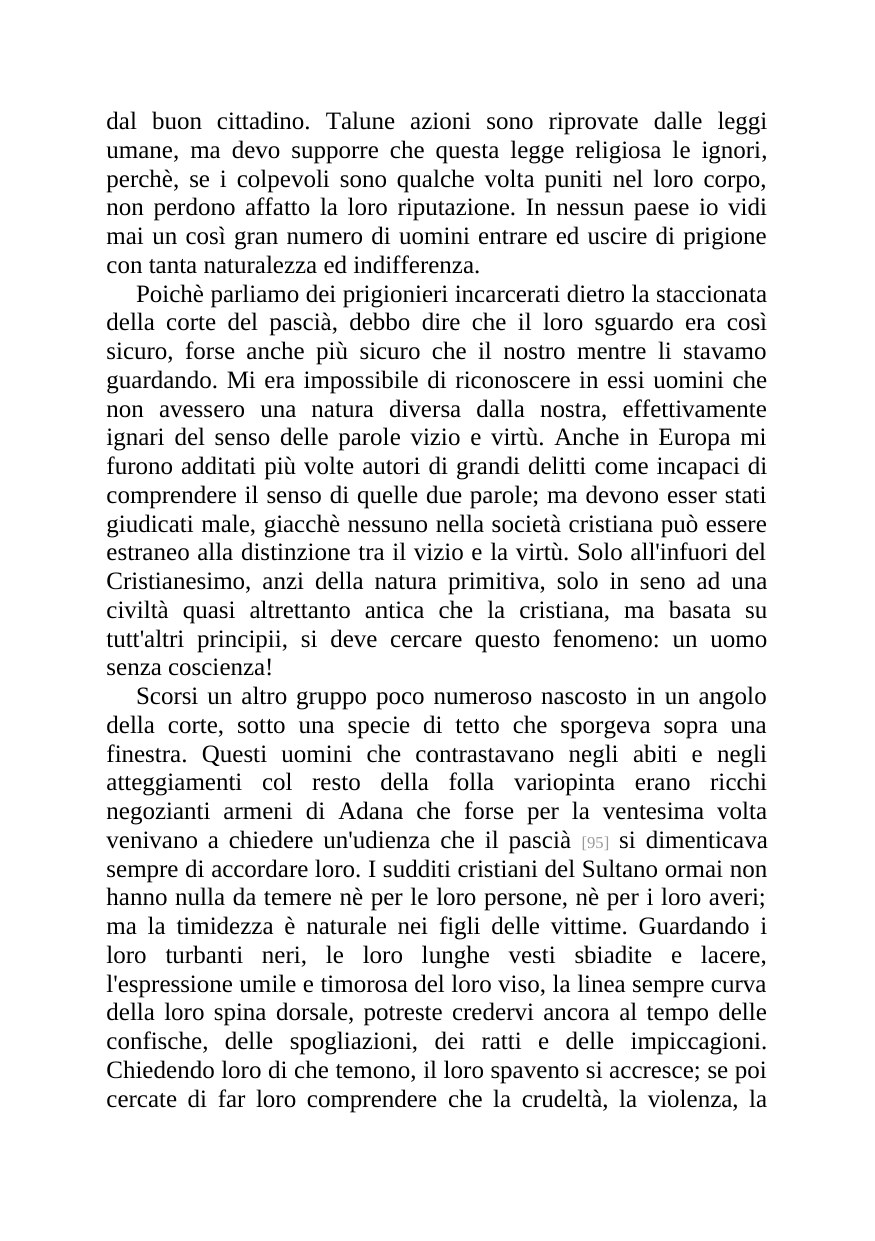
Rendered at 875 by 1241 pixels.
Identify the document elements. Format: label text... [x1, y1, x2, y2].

text Poichè parliamo dei prigionieri incarcerati dietro la staccionata della corte del pascià, debbo dire che il loro sguardo era così sicuro, forse anche più sicuro che il nostro mentre li stavamo guardando. Mi era impossibile di riconoscere in essi uomini che non avessero una natura diversa dalla nostra, effettivamente ignari del senso delle parole vizio e virtù. Anche in Europa mi furono additati più volte autori di grandi delitti come incapaci di comprendere il senso di quelle due parole; ma devono esser stati giudicati male, giacchè nessuno nella società cristiana può essere estraneo alla distinzione tra il vizio e la virtù. Solo all'infuori del Cristianesimo, anzi della natura primitiva, solo in seno ad una civiltà quasi altrettanto antica che la cristiana, ma basata su tutt'altri principii, si deve cercare questo fenomeno: un uomo senza coscienza! [106, 279, 768, 681]
text Scorsi un altro gruppo poco numeroso nascosto in un angolo della corte, sotto una specie di tetto che sporgeva sopra una finestra. Questi uomini che contrastavano negli abiti e negli atteggiamenti col resto della folla variopinta erano ricchi negozianti armeni di Adana che forse per la ventesima volta venivano a chiedere un'udienza che il pascià [95] si dimenticava sempre di accordare loro. I sudditi cristiani del Sultano ormai non hanno nulla da temere nè per le loro persone, nè per i loro averi; ma la timidezza è naturale nei figli delle vittime. Guardando i loro turbanti neri, le loro lunghe vesti sbiadite e lacere, l'espressione umile e timorosa del loro viso, la linea sempre curva della loro spina dorsale, potreste credervi ancora al tempo delle confische, delle spogliazioni, dei ratti e delle impiccagioni. Chiedendo loro di che temono, il loro spavento si accresce; se poi cercate di far loro comprendere che la crudeltà, la violenza, la [106, 681, 768, 1112]
text dal buon cittadino. Talune azioni sono riprovate dalle leggi umane, ma devo supporre che questa legge religiosa le ignori, perchè, se i colpevoli sono qualche volta puniti nel loro corpo, non perdono affatto la loro riputazione. In nessun paese io vidi mai un così gran numero di uomini entrare ed uscire di prigione con tanta naturalezza ed indifferenza. [106, 106, 768, 279]
